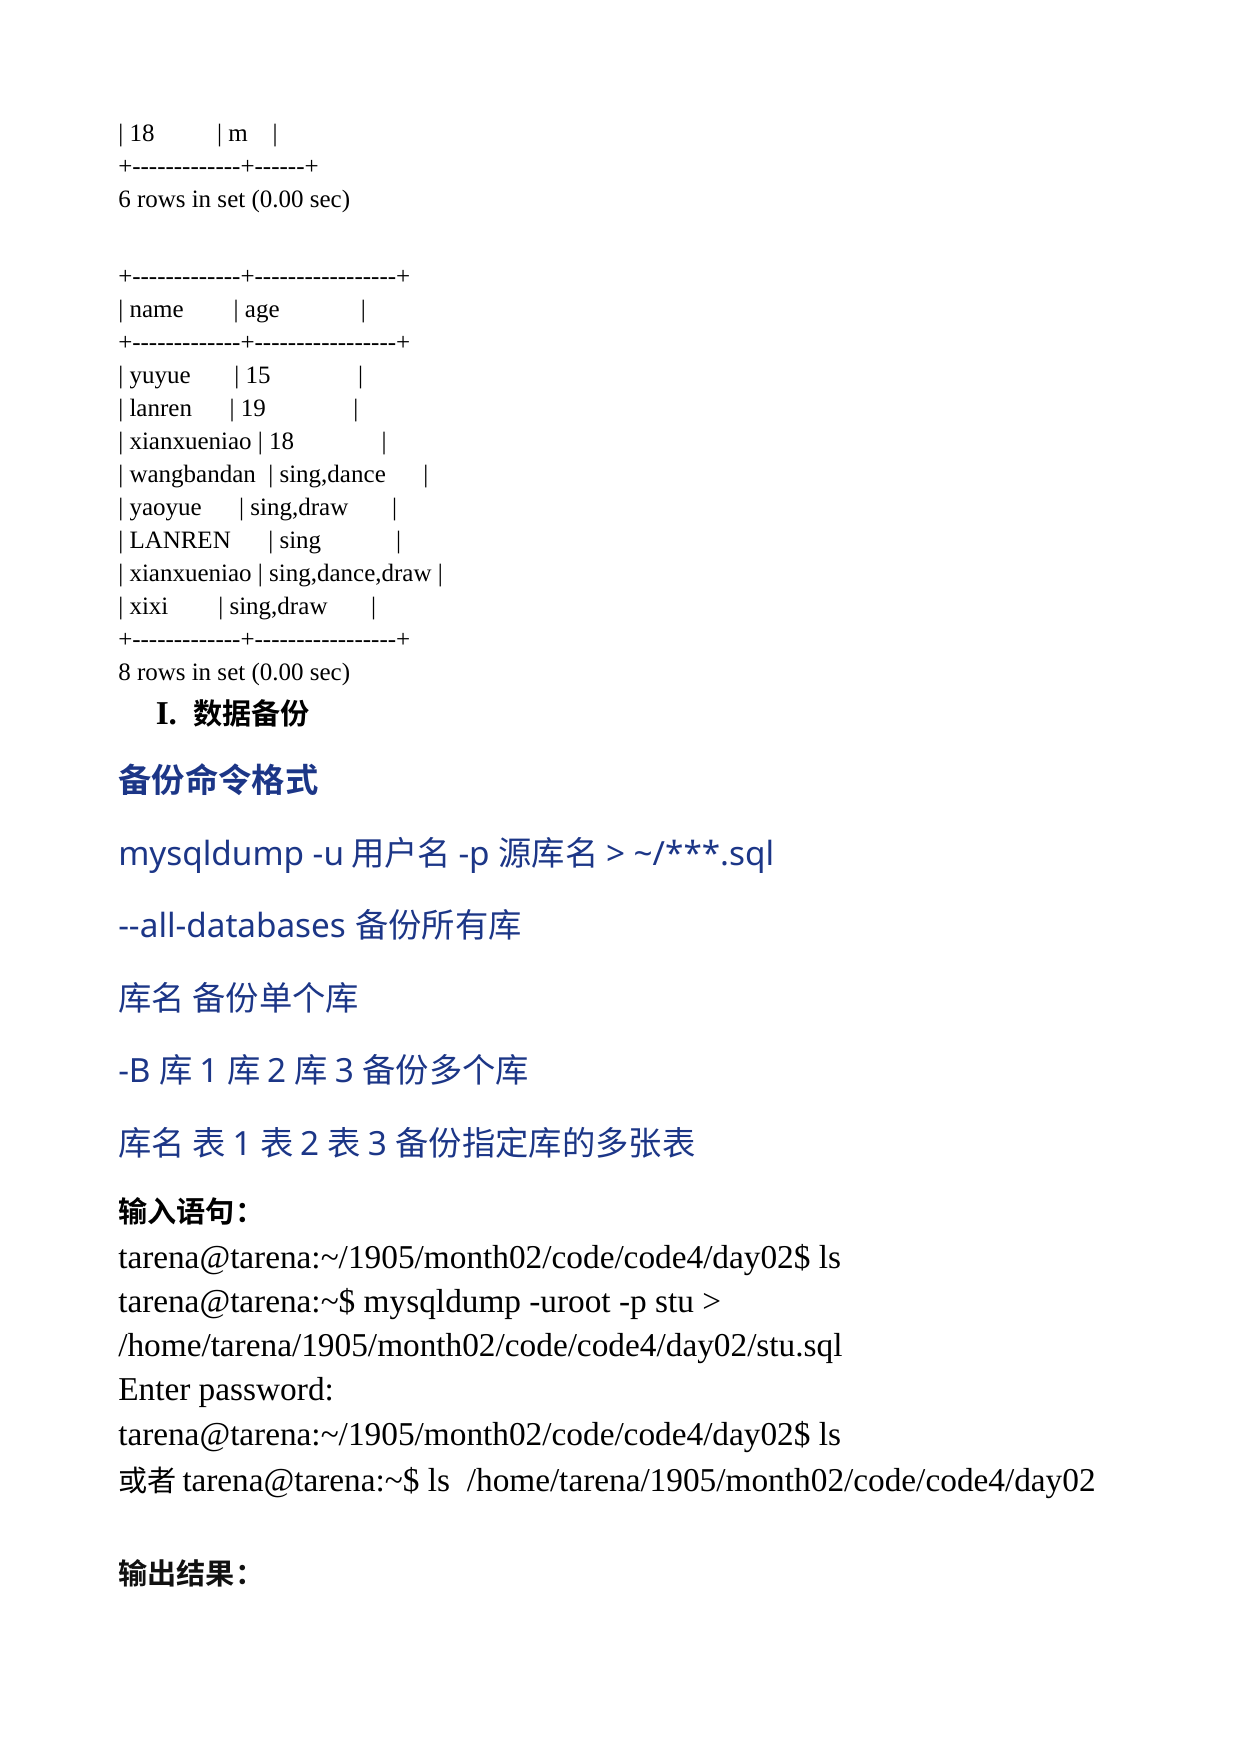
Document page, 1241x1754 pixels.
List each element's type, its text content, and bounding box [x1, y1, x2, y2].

text 输出结果： [118, 1550, 1122, 1593]
text | xianxueniao | sing,dance,draw | [118, 558, 1122, 587]
text 输入语句： [118, 1189, 1122, 1231]
text tarena@tarena:~$ mysqldump -uroot -p stu > /home/tarena/1905/month02/code/code4/day02/stu.sql [118, 1282, 1122, 1364]
text +-------------+------+ [118, 151, 1122, 180]
text | lanren | 19 | [118, 393, 1122, 422]
text | xixi | sing,draw | [118, 591, 1122, 620]
text | yaoyue | sing,draw | [118, 492, 1122, 521]
text -B 库1 库2 库3 备份多个库 [118, 1044, 1122, 1092]
text | xianxueniao | 18 | [118, 426, 1122, 455]
text Enter password: [118, 1370, 1122, 1408]
text 备份命令格式 [118, 754, 1122, 802]
list 数据备份 [156, 691, 1122, 733]
text 或者tarena@tarena:~$ ls /home/tarena/1905/month02/code/code4/day02 [118, 1458, 1122, 1500]
text | LANREN | sing | [118, 525, 1122, 554]
text | 18 | m | [118, 118, 1122, 147]
text mysqldump -u用户名 -p 源库名 > ~/***.sql [118, 826, 1122, 875]
text +-------------+-----------------+ [118, 261, 1122, 290]
text 库名 备份单个库 [118, 971, 1122, 1020]
text | yuyue | 15 | [118, 360, 1122, 389]
text +-------------+-----------------+ [118, 327, 1122, 356]
text | name | age | [118, 294, 1122, 323]
text 库名 表1 表2 表3 备份指定库的多张表 [118, 1116, 1122, 1165]
text tarena@tarena:~/1905/month02/code/code4/day02$ ls [118, 1414, 1122, 1452]
text +-------------+-----------------+ [118, 624, 1122, 653]
text 8 rows in set (0.00 sec) [118, 657, 1122, 686]
text --all-databases 备份所有库 [118, 899, 1122, 947]
text | wangbandan | sing,dance | [118, 459, 1122, 488]
text tarena@tarena:~/1905/month02/code/code4/day02$ ls [118, 1237, 1122, 1276]
text 6 rows in set (0.00 sec) [118, 184, 1122, 213]
